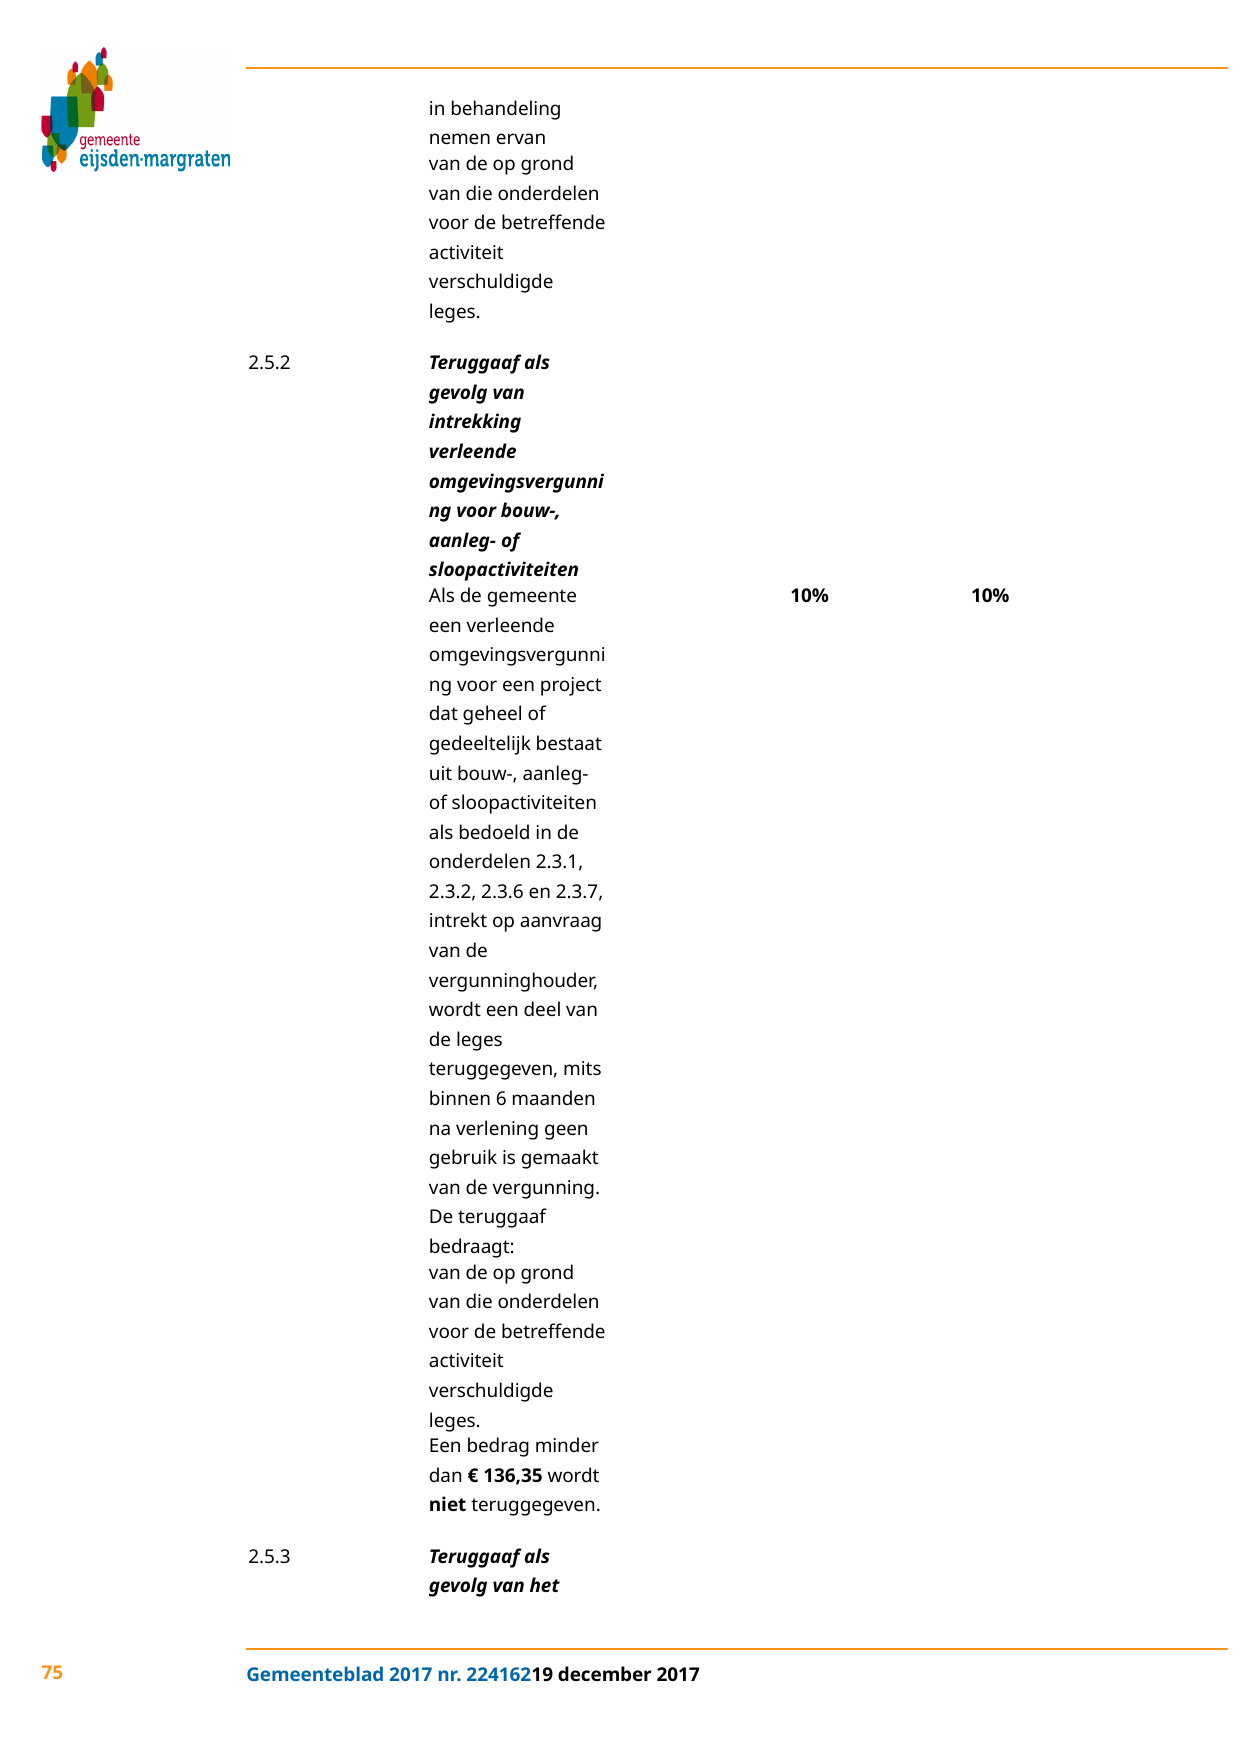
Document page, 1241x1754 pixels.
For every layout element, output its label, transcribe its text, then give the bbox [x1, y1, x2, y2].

table_cell [971, 95, 1152, 150]
table_cell [971, 1259, 1152, 1432]
table_cell [971, 150, 1152, 324]
table_cell [609, 324, 790, 349]
table_cell Een bedrag minder dan € 136,35 wordt niet teruggegeven. [429, 1433, 609, 1517]
table_cell [609, 1259, 790, 1432]
table_cell [248, 95, 429, 150]
table_cell [248, 1433, 429, 1517]
table_cell [790, 95, 971, 150]
table_cell [429, 324, 609, 349]
table_cell [971, 1543, 1152, 1598]
table_cell in behandeling nemen ervan [429, 95, 609, 150]
table_cell [971, 1433, 1152, 1517]
table_cell [790, 1518, 971, 1543]
table_cell [790, 150, 971, 324]
table_cell [429, 1518, 609, 1543]
table_cell [609, 1518, 790, 1543]
table_cell [971, 1518, 1152, 1543]
table_cell [790, 1433, 971, 1517]
table_cell Als de gemeente een verleende omgevingsvergunning voor een project dat geheel of gedeeltelijk bestaat uit bouw-, aanleg- of sloopactiviteiten als bedoeld in de onderdelen 2.3.1, 2.3.2, 2.3.6 en 2.3.7, intrekt op aanvraag van de vergunninghouder, wordt een deel van de leges teruggegeven, mits binnen 6 maanden na verlening geen gebruik is gemaakt van de vergunning. De teruggaaf bedraagt: [429, 582, 609, 1259]
table_cell [609, 95, 790, 150]
table_cell [609, 1543, 790, 1598]
table_cell [971, 324, 1152, 349]
table_cell [609, 582, 790, 1259]
table_cell [790, 1543, 971, 1598]
table_cell [609, 350, 790, 582]
table_cell [248, 582, 429, 1259]
table_cell 10% [790, 582, 971, 1259]
table_cell Teruggaaf als gevolg van intrekking verleende omgevingsvergunning voor bouw-, aanleg- of sloopactiviteiten [429, 350, 609, 582]
table_cell [248, 150, 429, 324]
table_cell [248, 324, 429, 349]
table_cell [971, 350, 1152, 582]
picture [41, 47, 231, 172]
table_cell [790, 324, 971, 349]
table_cell [790, 350, 971, 582]
table_cell Teruggaaf als gevolg van het [429, 1543, 609, 1598]
table_cell van de op grond van die onderdelen voor de betreffende activiteit verschuldigde leges. [429, 150, 609, 324]
table_cell [609, 1433, 790, 1517]
table_cell [248, 1518, 429, 1543]
table_cell 2.5.2 [248, 350, 429, 582]
table_cell 2.5.3 [248, 1543, 429, 1598]
table_cell van de op grond van die onderdelen voor de betreffende activiteit verschuldigde leges. [429, 1259, 609, 1432]
table_cell [790, 1259, 971, 1432]
table_cell 10% [971, 582, 1152, 1259]
table_cell [248, 1259, 429, 1432]
table_cell [609, 150, 790, 324]
